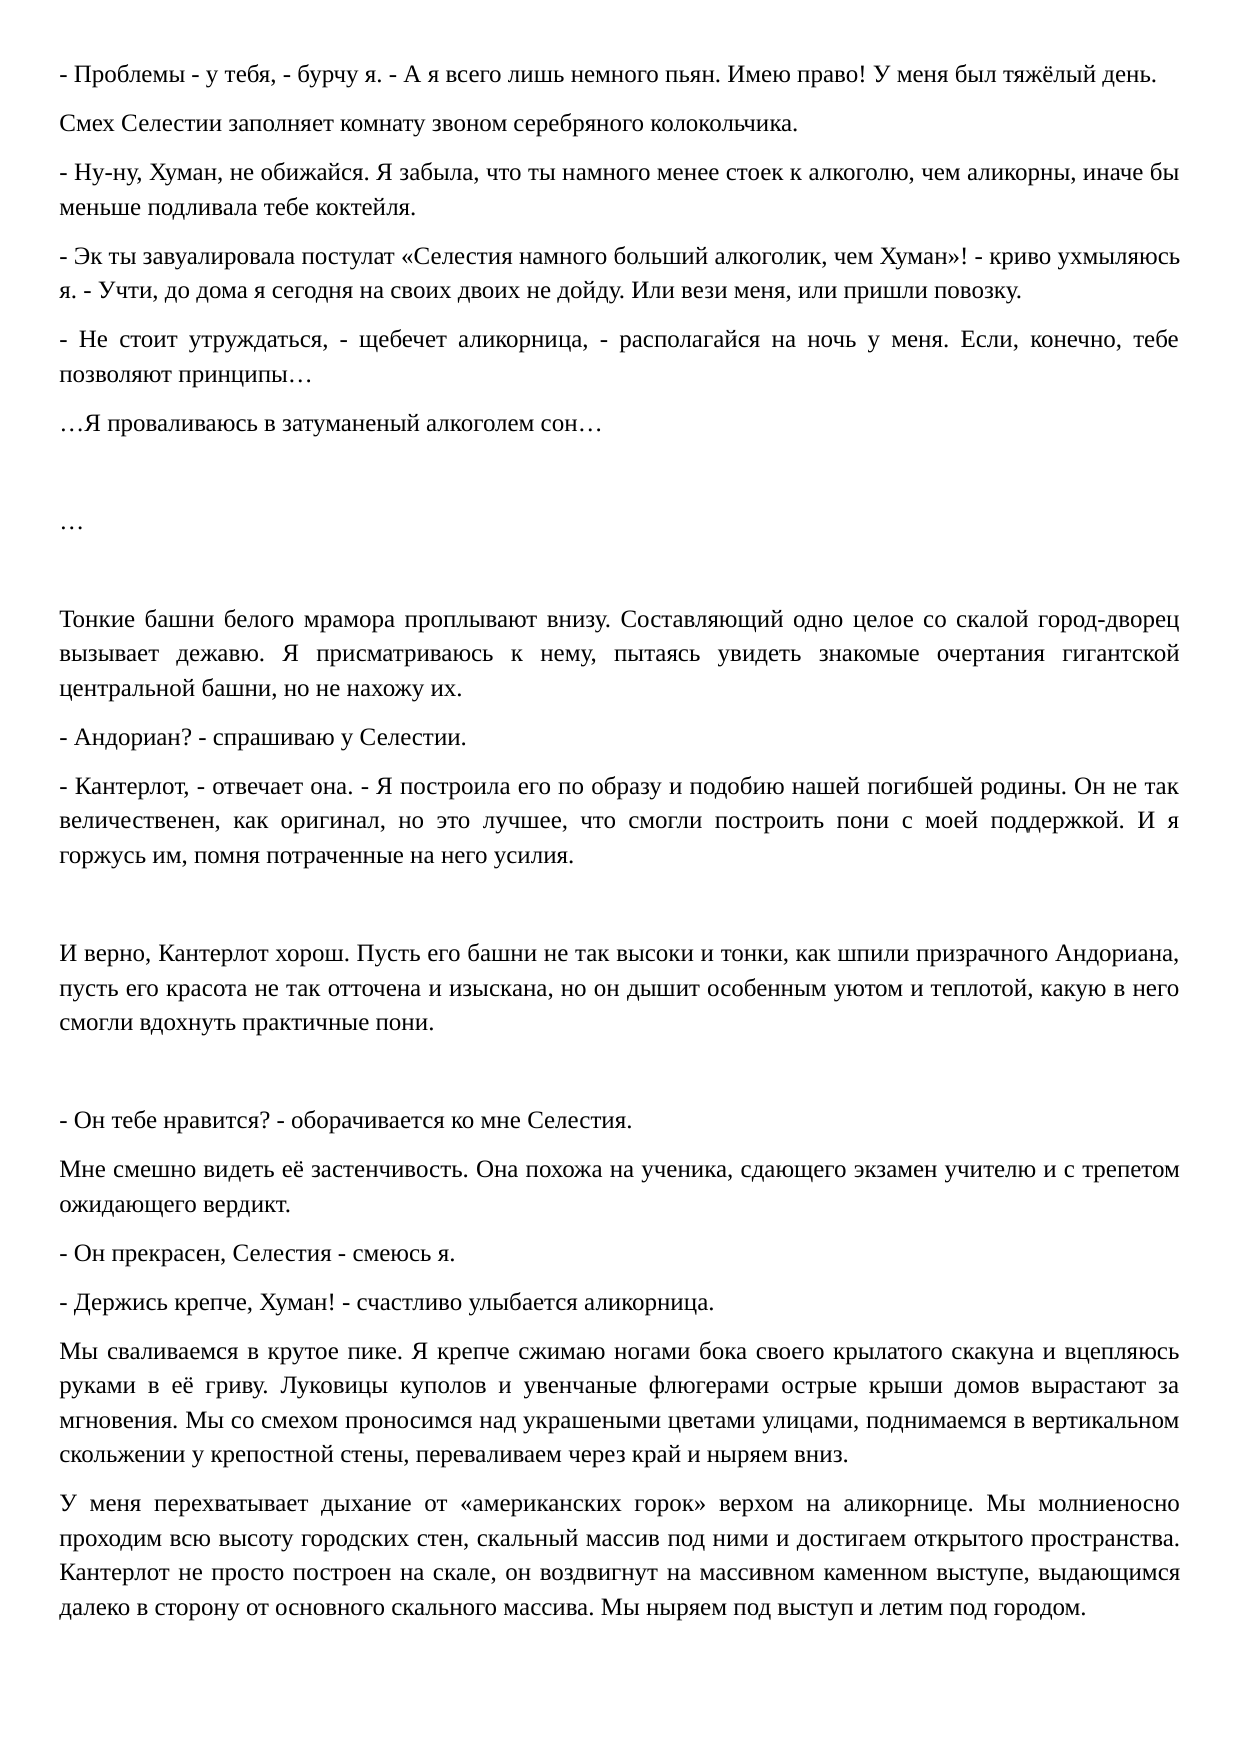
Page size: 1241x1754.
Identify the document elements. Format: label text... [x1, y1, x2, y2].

text - Эк ты завуалировала постулат «Селестия намного больший алкоголик, чем Хуман»! - криво ухмыляюсь я. - Учти, до дома я сегодня на своих двоих не дойду. Или вези меня, или пришли повозку. [59, 241, 1181, 304]
text Смех Селестии заполняет комнату звоном серебряного колокольчика. [59, 108, 1181, 137]
text - Держись крепче, Хуман! - счастливо улыбается аликорница. [59, 1287, 1181, 1316]
text У меня перехватывает дыхание от «американских горок» верхом на аликорнице. Мы молниеносно проходим всю высоту городских стен, скальный массив под ними и достигаем открытого пространства. Кантерлот не просто построен на скале, он воздвигнут на массивном каменном выступе, выдающимся далеко в сторону от основного скального массива. Мы ныряем под выступ и летим под городом. [59, 1488, 1181, 1621]
text Тонкие башни белого мрамора проплывают внизу. Составляющий одно целое со скалой город-дворец вызывает дежавю. Я присматриваюсь к нему, пытаясь увидеть знакомые очертания гигантской центральной башни, но не нахожу их. [59, 604, 1181, 702]
text … [59, 506, 1181, 535]
text - Он тебе нравится? - оборачивается ко мне Селестия. [59, 1105, 1181, 1134]
text - Проблемы - у тебя, - бурчу я. - А я всего лишь немного пьян. Имею право! У меня был тяжёлый день. [59, 59, 1181, 88]
text Мы сваливаемся в крутое пике. Я крепче сжимаю ногами бока своего крылатого скакуна и вцепляюсь руками в её гриву. Луковицы куполов и увенчаные флюгерами острые крыши домов вырастают за мгновения. Мы со смехом проносимся над украшеными цветами улицами, поднимаемся в вертикальном скольжении у крепостной стены, переваливаем через край и ныряем вниз. [59, 1336, 1181, 1468]
text - Не стоит утруждаться, - щебечет аликорница, - располагайся на ночь у меня. Если, конечно, тебе позволяют принципы… [59, 324, 1181, 387]
text …Я проваливаюсь в затуманеный алкоголем сон… [59, 408, 1181, 437]
text - Ну-ну, Хуман, не обижайся. Я забыла, что ты намного менее стоек к алкоголю, чем аликорны, иначе бы меньше подливала тебе коктейля. [59, 157, 1181, 220]
text И верно, Кантерлот хорош. Пусть его башни не так высоки и тонки, как шпили призрачного Андориана, пусть его красота не так отточена и изыскана, но он дышит особенным уютом и теплотой, какую в него смогли вдохнуть практичные пони. [59, 938, 1181, 1036]
text - Кантерлот, - отвечает она. - Я построила его по образу и подобию нашей погибшей родины. Он не так величественен, как оригинал, но это лучшее, что смогли построить пони с моей поддержкой. И я горжусь им, помня потраченные на него усилия. [59, 771, 1181, 869]
text - Андориан? - спрашиваю у Селестии. [59, 722, 1181, 751]
text - Он прекрасен, Селестия - смеюсь я. [59, 1238, 1181, 1267]
text Мне смешно видеть её застенчивость. Она похожа на ученика, сдающего экзамен учителю и с трепетом ожидающего вердикт. [59, 1154, 1181, 1218]
